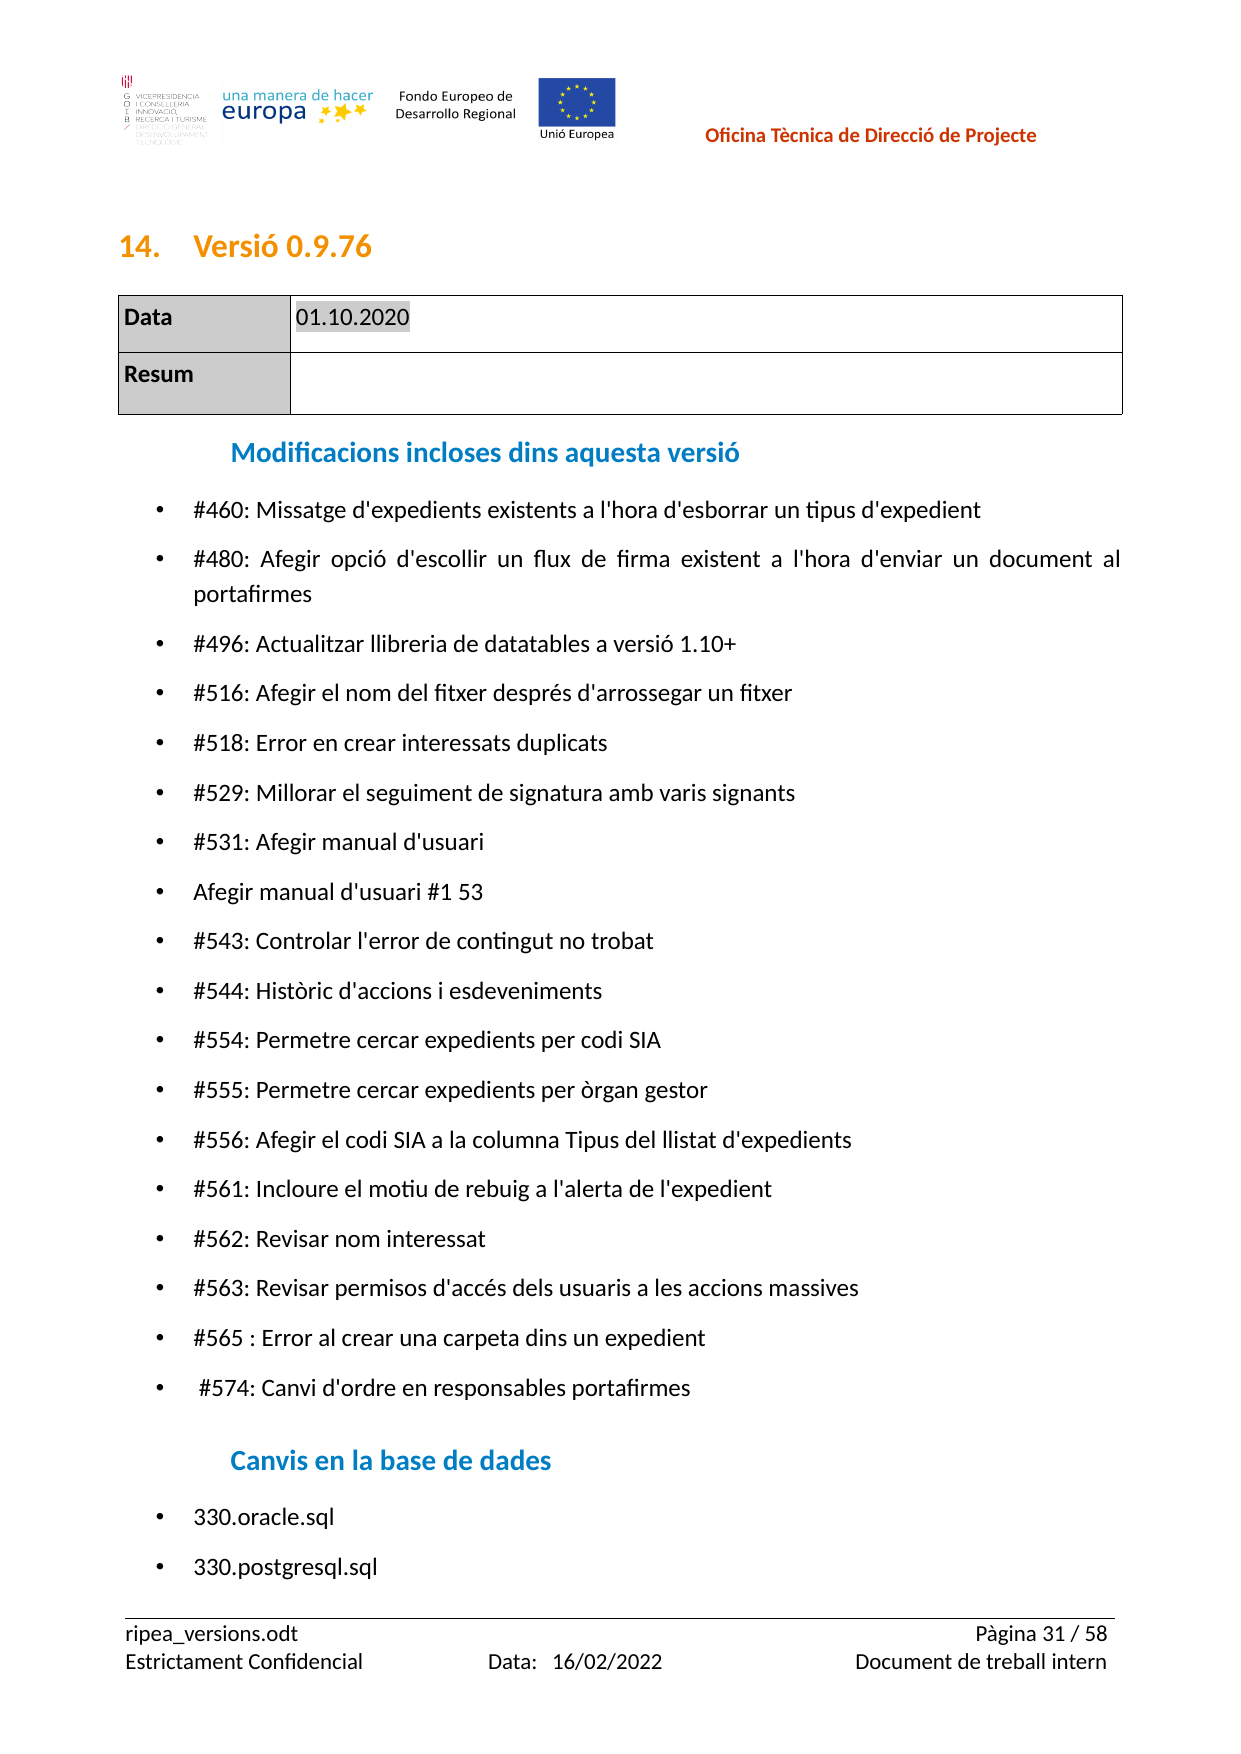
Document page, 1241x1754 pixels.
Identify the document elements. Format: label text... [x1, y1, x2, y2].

list 330.oracle.sql [156, 1501, 1122, 1532]
list #480: Afegir opció d'escollir un flux de firma existent a l'hora d'enviar un document al portafirmes [156, 543, 1122, 609]
list #565 : Error al crear una carpeta dins un expedient [156, 1322, 1122, 1353]
table_cell [291, 353, 1122, 414]
list #518: Error en crear interessats duplicats [156, 727, 1122, 758]
subtitle Canvis en la base de dades [153, 1442, 1122, 1477]
picture [118, 73, 213, 147]
list #563: Revisar permisos d'accés dels usuaris a les accions massives [156, 1272, 1122, 1303]
list #460: Missatge d'expedients existents a l'hora d'esborrar un tipus d'expedient [156, 494, 1122, 524]
list #543: Controlar l'error de contingut no trobat [156, 925, 1122, 956]
list Afegir manual d'usuari #1 53 [156, 876, 1122, 906]
list #531: Afegir manual d'usuari [156, 826, 1122, 857]
list #556: Afegir el codi SIA a la columna Tipus del llistat d'expedients [156, 1124, 1122, 1154]
list #561: Incloure el motiu de rebuig a l'alerta de l'expedient [156, 1173, 1122, 1204]
list #574: Canvi d'ordre en responsables portafirmes [156, 1372, 1122, 1402]
list #554: Permetre cercar expedients per codi SIA [156, 1024, 1122, 1055]
list #562: Revisar nom interessat [156, 1223, 1122, 1253]
subtitle Modificacions incloses dins aquesta versió [153, 434, 1122, 470]
table_header Data [119, 296, 290, 352]
list #555: Permetre cercar expedients per òrgan gestor [156, 1074, 1122, 1105]
subtitle Versió 0.9.76 [118, 225, 1122, 266]
list #529: Millorar el seguiment de signatura amb varis signants [156, 777, 1122, 807]
picture [219, 73, 621, 147]
table_header 01.10.2020 [291, 296, 1122, 352]
list #516: Afegir el nom del fitxer després d'arrossegar un fitxer [156, 677, 1122, 708]
list #496: Actualitzar llibreria de datatables a versió 1.10+ [156, 628, 1122, 658]
list #544: Històric d'accions i esdeveniments [156, 975, 1122, 1006]
list 330.postgresql.sql [156, 1551, 1122, 1581]
table_cell Resum [119, 353, 290, 414]
